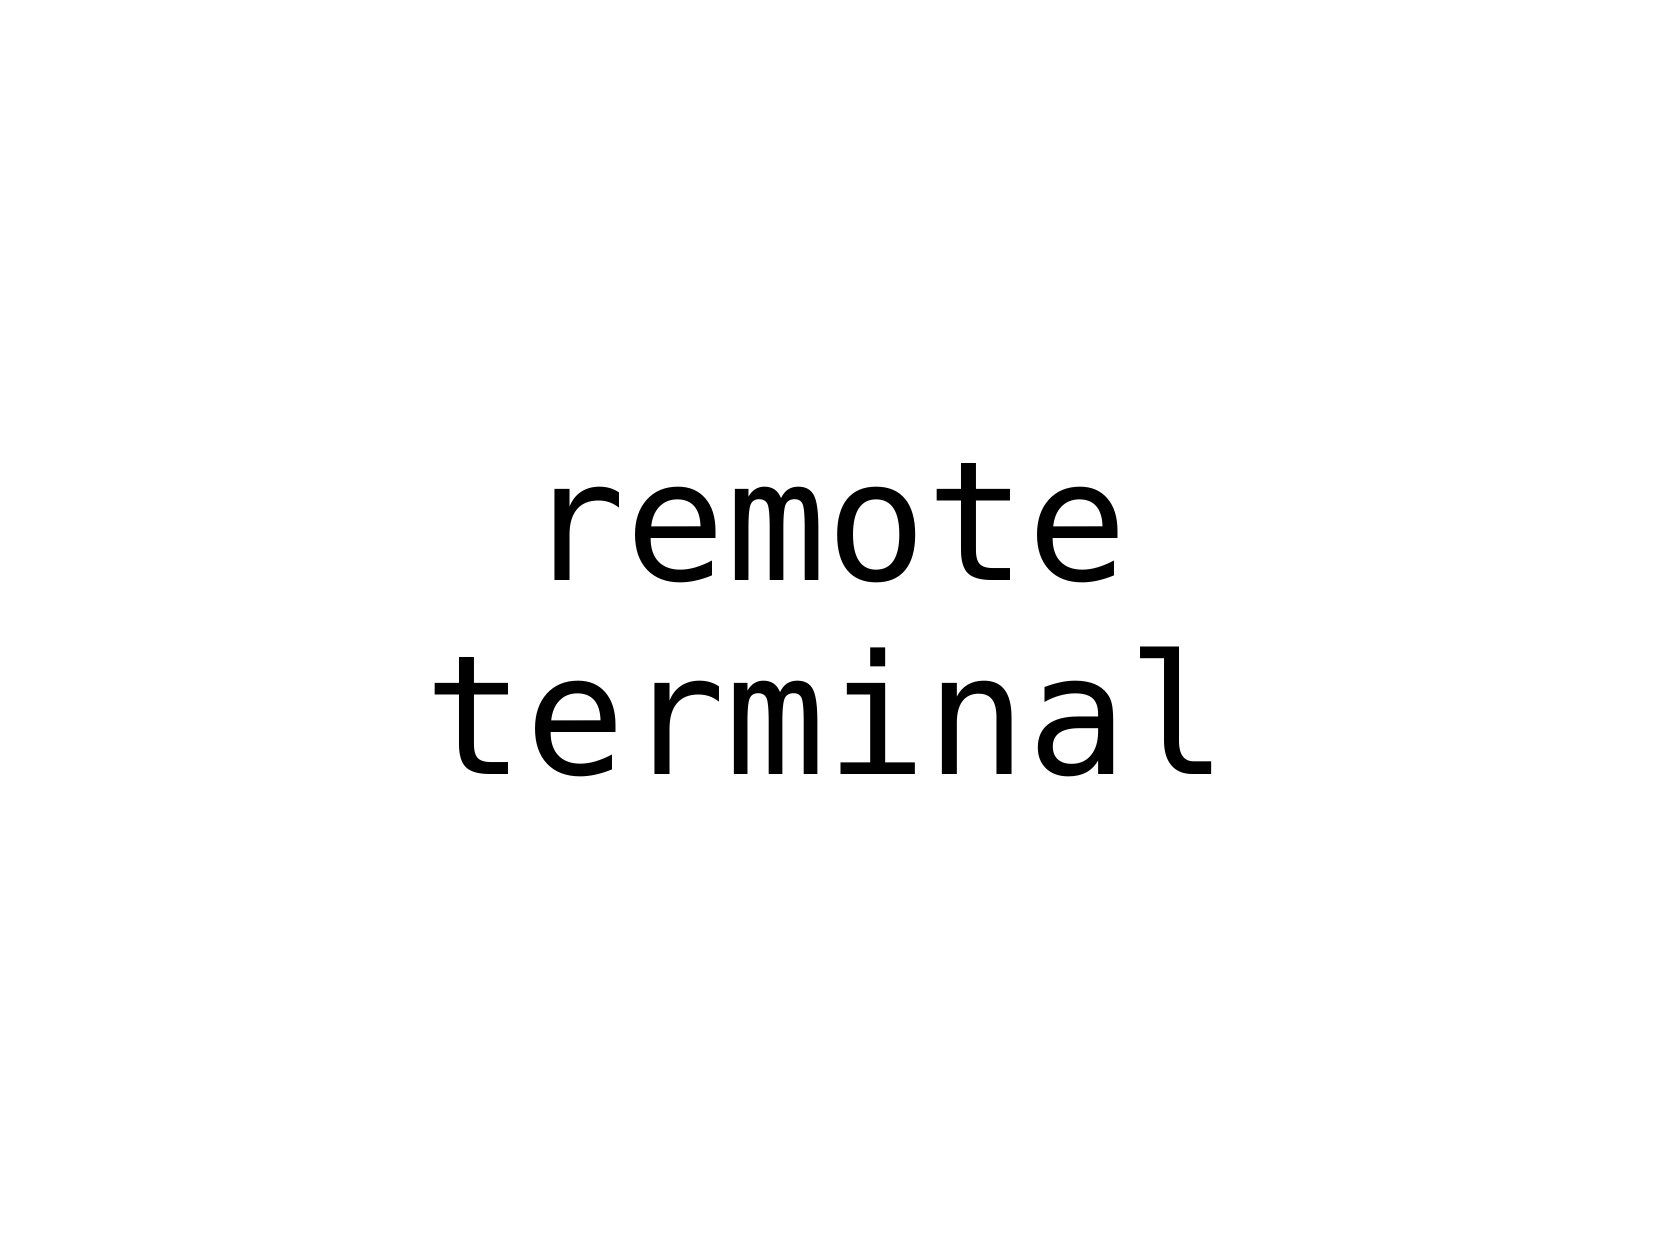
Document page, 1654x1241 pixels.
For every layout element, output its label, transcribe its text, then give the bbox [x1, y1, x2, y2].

title remote terminal [82, 426, 1571, 815]
